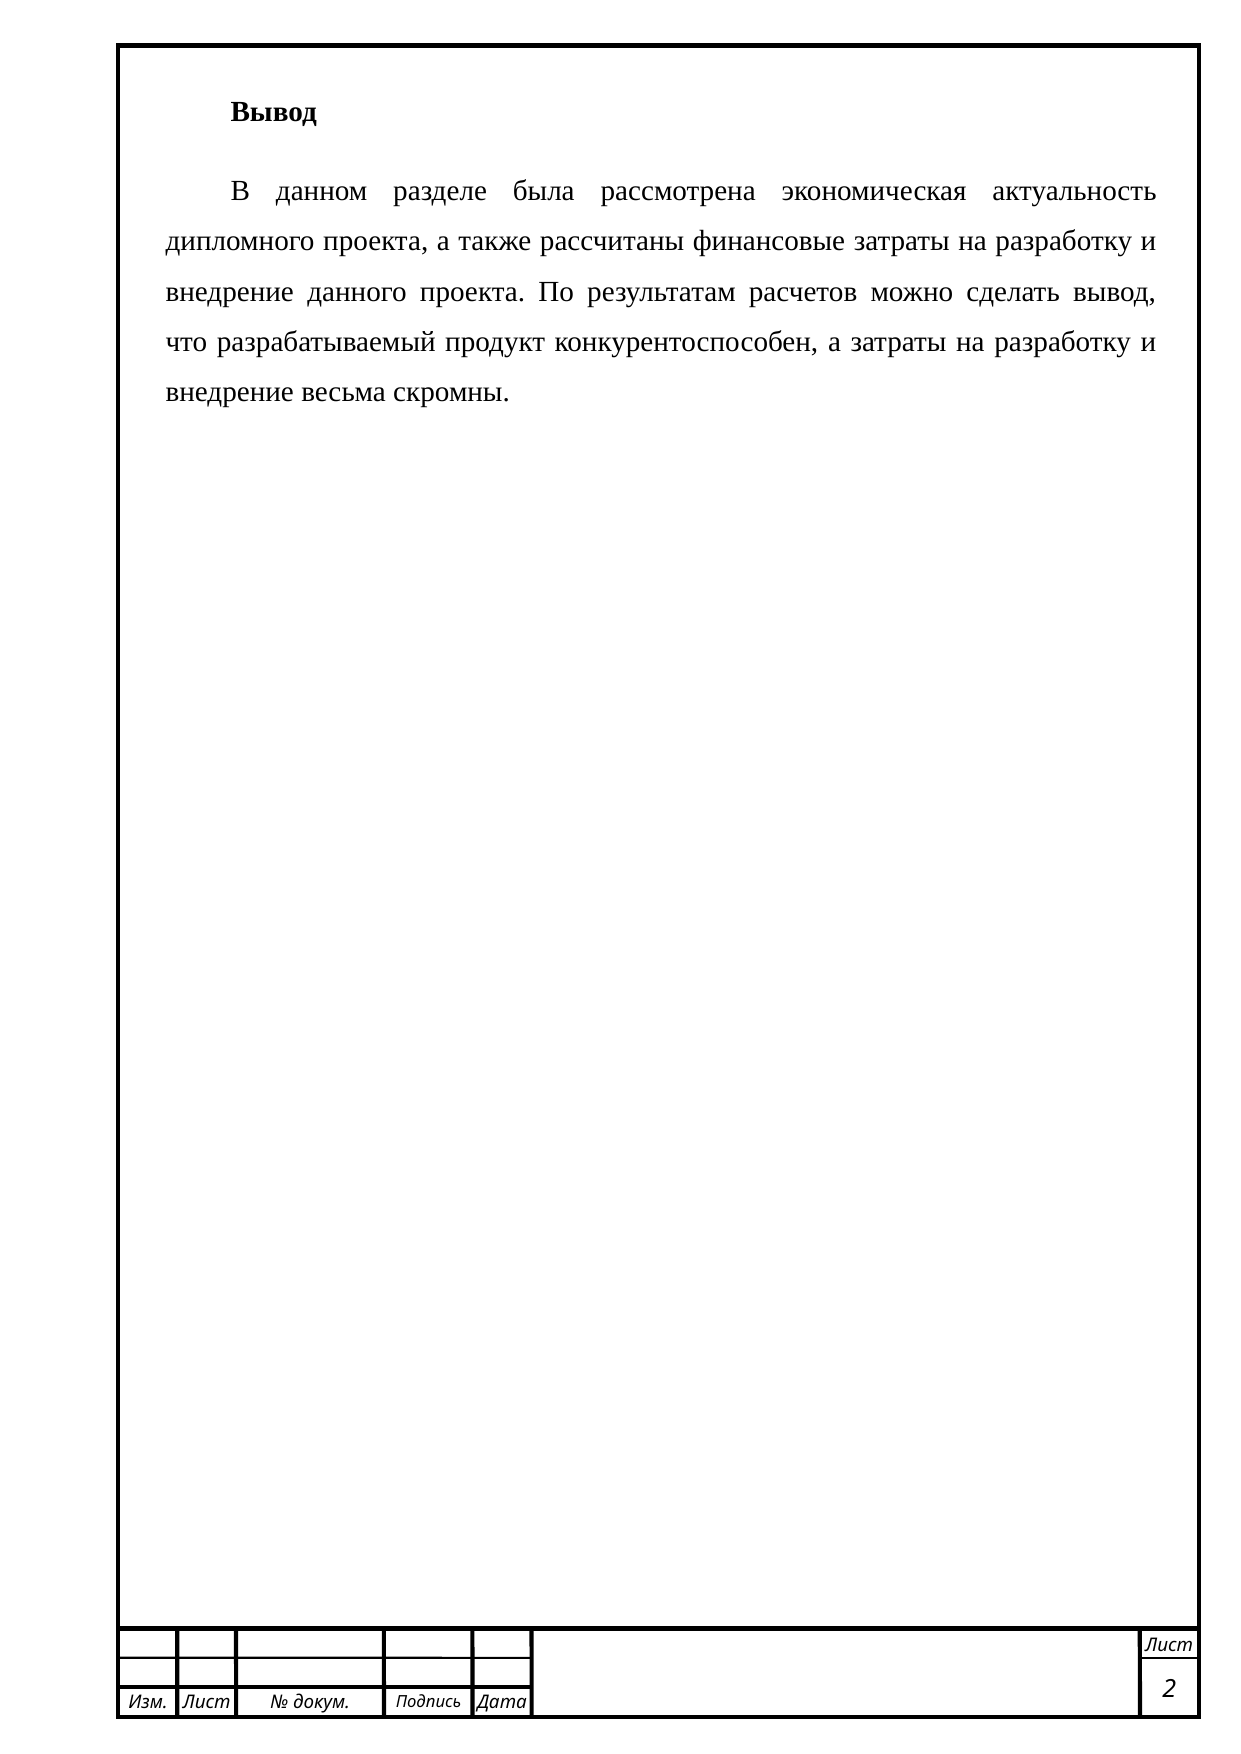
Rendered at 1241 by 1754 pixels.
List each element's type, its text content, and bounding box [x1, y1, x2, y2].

text Вывод [230, 94, 1157, 127]
text В данном разделе была рассмотрена экономическая актуальность дипломного проекта, а также рассчитаны финансовые затраты на разработку и внедрение данного проекта. По результатам расчетов можно сделать вывод, что разрабатываемый продукт конкурентоспособен, а затраты на разработку и внедрение весьма скромны. [165, 173, 1157, 408]
